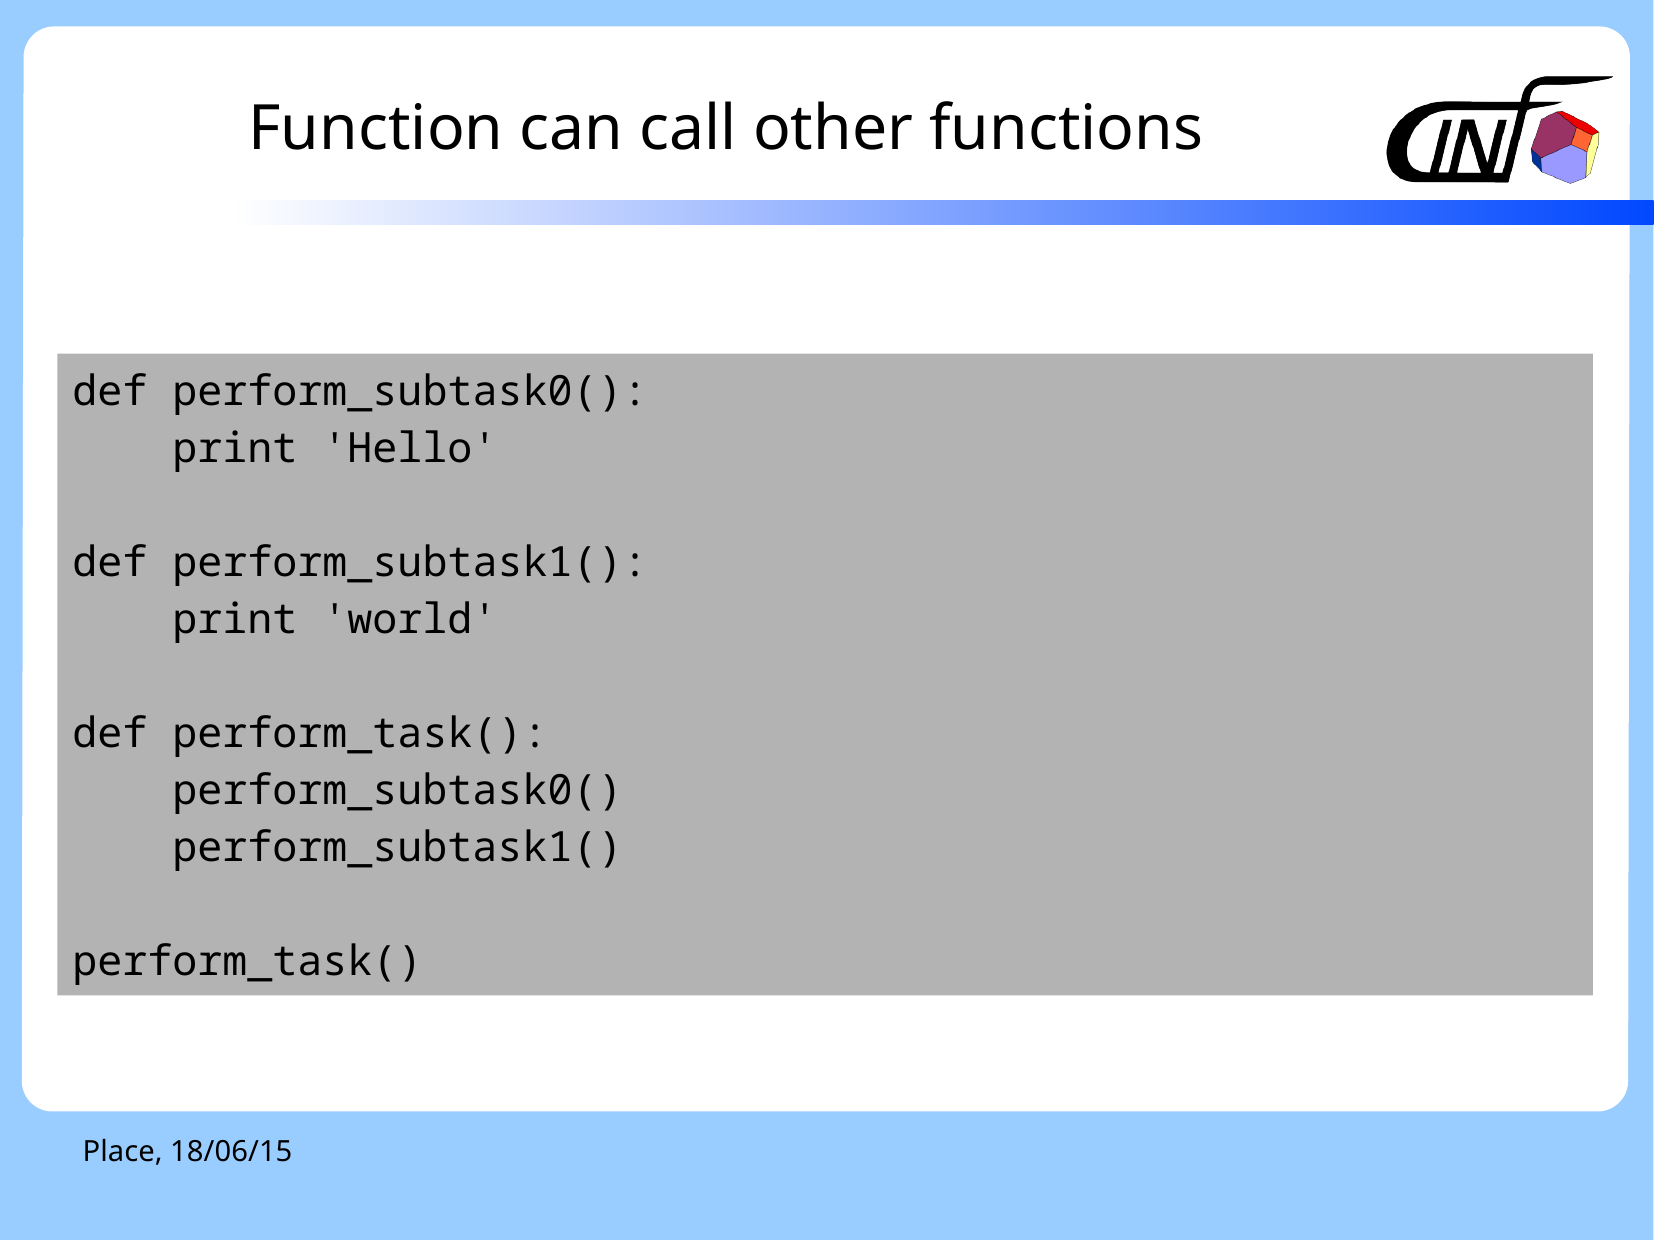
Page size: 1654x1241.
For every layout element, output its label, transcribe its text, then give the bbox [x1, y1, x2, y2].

title Function can call other functions [82, 49, 1371, 201]
picture [1386, 76, 1613, 184]
table_header B [956, 201, 961, 224]
text_box def perform_subtask0(): print 'Hello' def perform_subtask1(): print 'world' def perform_task(): perform_subtask0() perform_subtask1() perform_task() [57, 353, 1593, 839]
